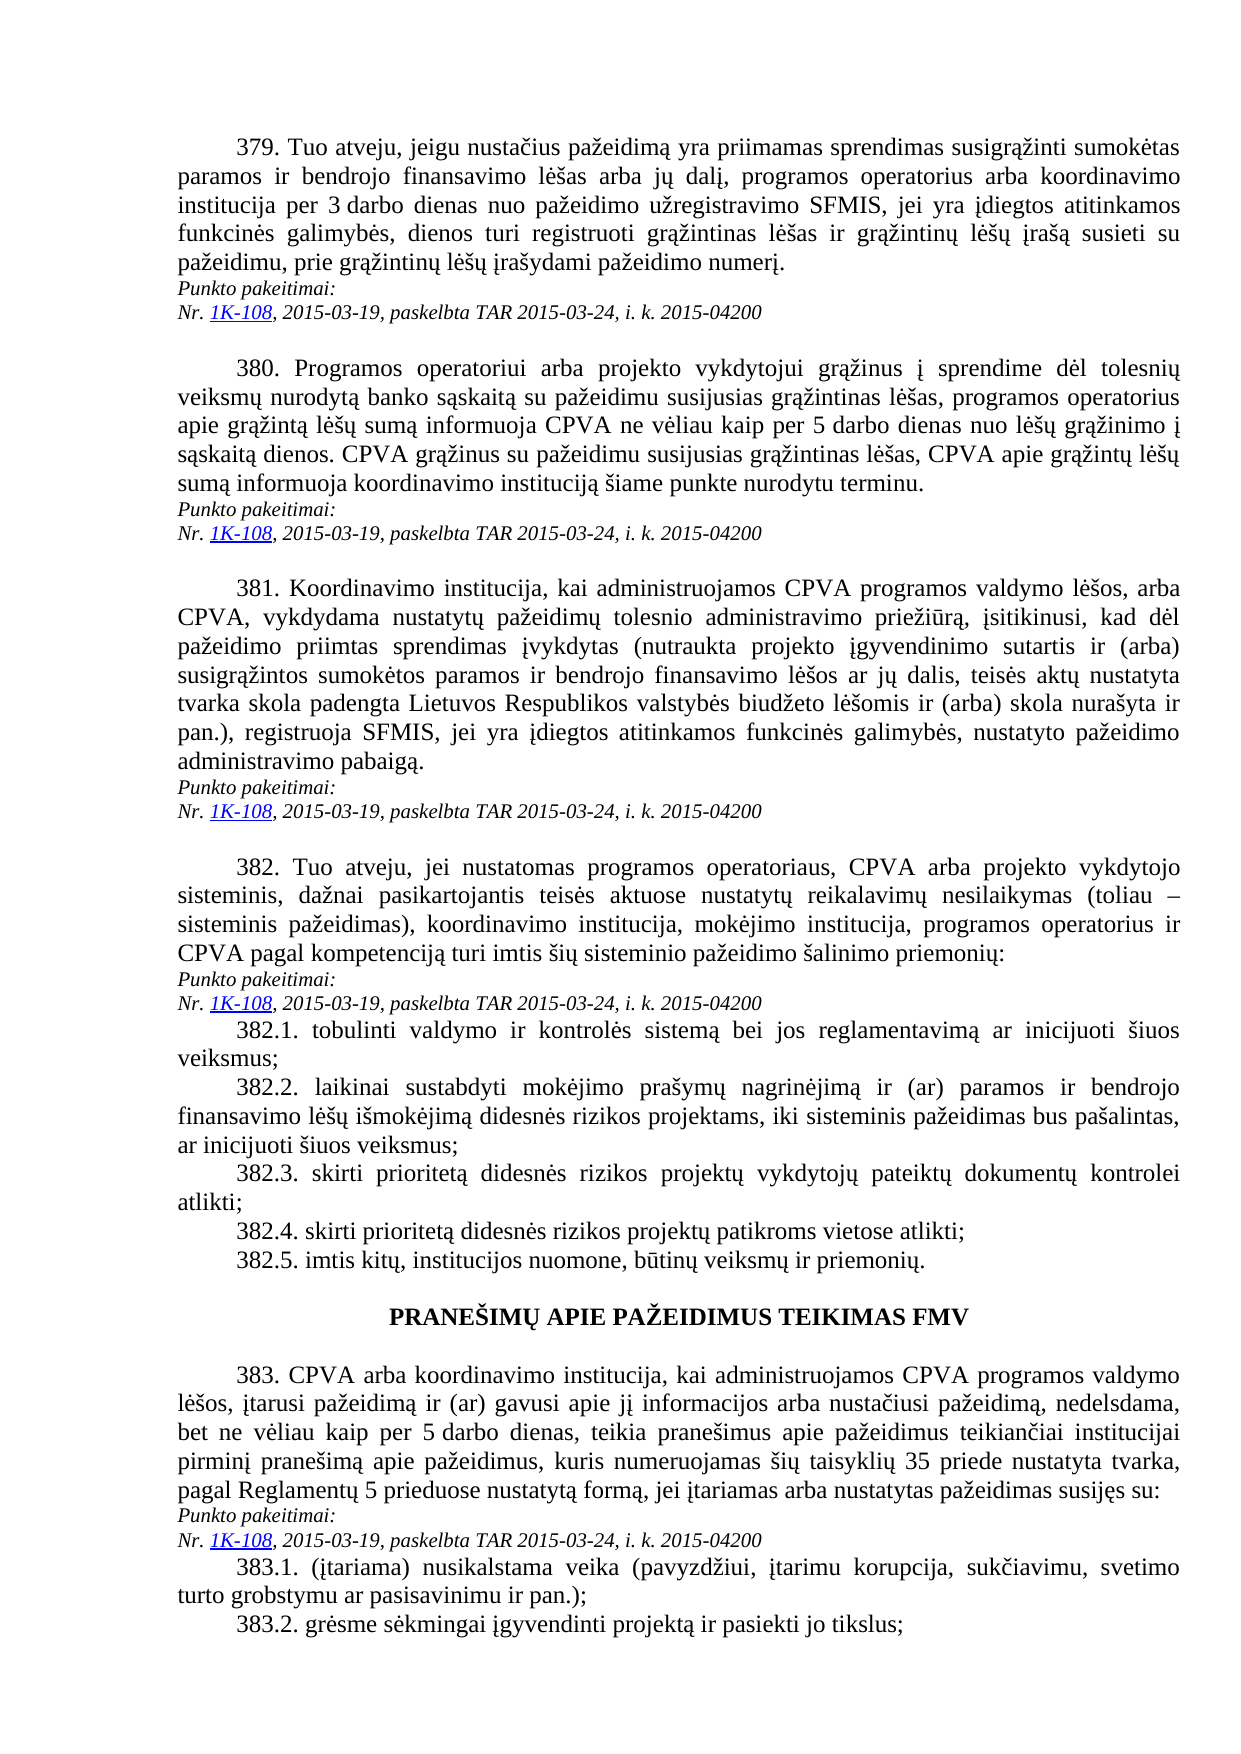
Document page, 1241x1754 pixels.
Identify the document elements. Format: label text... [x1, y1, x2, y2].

text 382.3. skirti prioritetą didesnės rizikos projektų vykdytojų pateiktų dokumentų kontrolei atlikti; [177, 1158, 1181, 1216]
text 382. Tuo atveju, jei nustatomas programos operatoriaus, CPVA arba projekto vykdytojo sisteminis, dažnai pasikartojantis teisės aktuose nustatytų reikalavimų nesilaikymas (toliau – sisteminis pažeidimas), koordinavimo institucija, mokėjimo institucija, programos operatorius ir CPVA pagal kompetenciją turi imtis šių sisteminio pažeidimo šalinimo priemonių: [177, 852, 1181, 967]
text Nr. 1K-108, 2015-03-19, paskelbta TAR 2015-03-24, i. k. 2015-04200 [177, 991, 1181, 1015]
text 381. Koordinavimo institucija, kai administruojamos CPVA programos valdymo lėšos, arba CPVA, vykdydama nustatytų pažeidimų tolesnio administravimo priežiūrą, įsitikinusi, kad dėl pažeidimo priimtas sprendimas įvykdytas (nutraukta projekto įgyvendinimo sutartis ir (arba) susigrąžintos sumokėtos paramos ir bendrojo finansavimo lėšos ar jų dalis, teisės aktų nustatyta tvarka skola padengta Lietuvos Respublikos valstybės biudžeto lėšomis ir (arba) skola nurašyta ir pan.), registruoja SFMIS, jei yra įdiegtos atitinkamos funkcinės galimybės, nustatyto pažeidimo administravimo pabaigą. [177, 573, 1181, 775]
text 382.2. laikinai sustabdyti mokėjimo prašymų nagrinėjimą ir (ar) paramos ir bendrojo finansavimo lėšų išmokėjimą didesnės rizikos projektams, iki sisteminis pažeidimas bus pašalintas, ar inicijuoti šiuos veiksmus; [177, 1072, 1181, 1158]
text Nr. 1K-108, 2015-03-19, paskelbta TAR 2015-03-24, i. k. 2015-04200 [177, 1527, 1181, 1552]
text Punkto pakeitimai: [177, 276, 1181, 300]
text Nr. 1K-108, 2015-03-19, paskelbta TAR 2015-03-24, i. k. 2015-04200 [177, 300, 1181, 324]
text Punkto pakeitimai: [177, 967, 1181, 991]
text 380. Programos operatoriui arba projekto vykdytojui grąžinus į sprendime dėl tolesnių veiksmų nurodytą banko sąskaitą su pažeidimu susijusias grąžintinas lėšas, programos operatorius apie grąžintą lėšų sumą informuoja CPVA ne vėliau kaip per 5 darbo dienas nuo lėšų grąžinimo į sąskaitą dienos. CPVA grąžinus su pažeidimu susijusias grąžintinas lėšas, CPVA apie grąžintų lėšų sumą informuoja koordinavimo instituciją šiame punkte nurodytu terminu. [177, 353, 1181, 497]
text Punkto pakeitimai: [177, 497, 1181, 521]
text Nr. 1K-108, 2015-03-19, paskelbta TAR 2015-03-24, i. k. 2015-04200 [177, 799, 1181, 823]
text 382.1. tobulinti valdymo ir kontrolės sistemą bei jos reglamentavimą ar inicijuoti šiuos veiksmus; [177, 1015, 1181, 1072]
text 383. CPVA arba koordinavimo institucija, kai administruojamos CPVA programos valdymo lėšos, įtarusi pažeidimą ir (ar) gavusi apie jį informacijos arba nustačiusi pažeidimą, nedelsdama, bet ne vėliau kaip per 5 darbo dienas, teikia pranešimus apie pažeidimus teikiančiai institucijai pirminį pranešimą apie pažeidimus, kuris numeruojamas šių taisyklių 35 priede nustatyta tvarka, pagal Reglamentų 5 prieduose nustatytą formą, jei įtariamas arba nustatytas pažeidimas susijęs su: [177, 1360, 1181, 1503]
text Punkto pakeitimai: [177, 1503, 1181, 1527]
text 382.5. imtis kitų, institucijos nuomone, būtinų veiksmų ir priemonių. [177, 1245, 1181, 1273]
text 379. Tuo atveju, jeigu nustačius pažeidimą yra priimamas sprendimas susigrąžinti sumokėtas paramos ir bendrojo finansavimo lėšas arba jų dalį, programos operatorius arba koordinavimo institucija per 3 darbo dienas nuo pažeidimo užregistravimo SFMIS, jei yra įdiegtos atitinkamos funkcinės galimybės, dienos turi registruoti grąžintinas lėšas ir grąžintinų lėšų įrašą susieti su pažeidimu, prie grąžintinų lėšų įrašydami pažeidimo numerį. [177, 132, 1181, 276]
text 382.4. skirti prioritetą didesnės rizikos projektų patikroms vietose atlikti; [177, 1216, 1181, 1245]
text 383.2. grėsme sėkmingai įgyvendinti projektą ir pasiekti jo tikslus; [177, 1609, 1181, 1638]
text 383.1. (įtariama) nusikalstama veika (pavyzdžiui, įtarimu korupcija, sukčiavimu, svetimo turto grobstymu ar pasisavinimu ir pan.); [177, 1552, 1181, 1609]
text Nr. 1K-108, 2015-03-19, paskelbta TAR 2015-03-24, i. k. 2015-04200 [177, 521, 1181, 545]
text PRANEŠIMŲ APIE PAŽEIDIMUS TEIKIMAS FMV [177, 1302, 1181, 1331]
text Punkto pakeitimai: [177, 775, 1181, 799]
